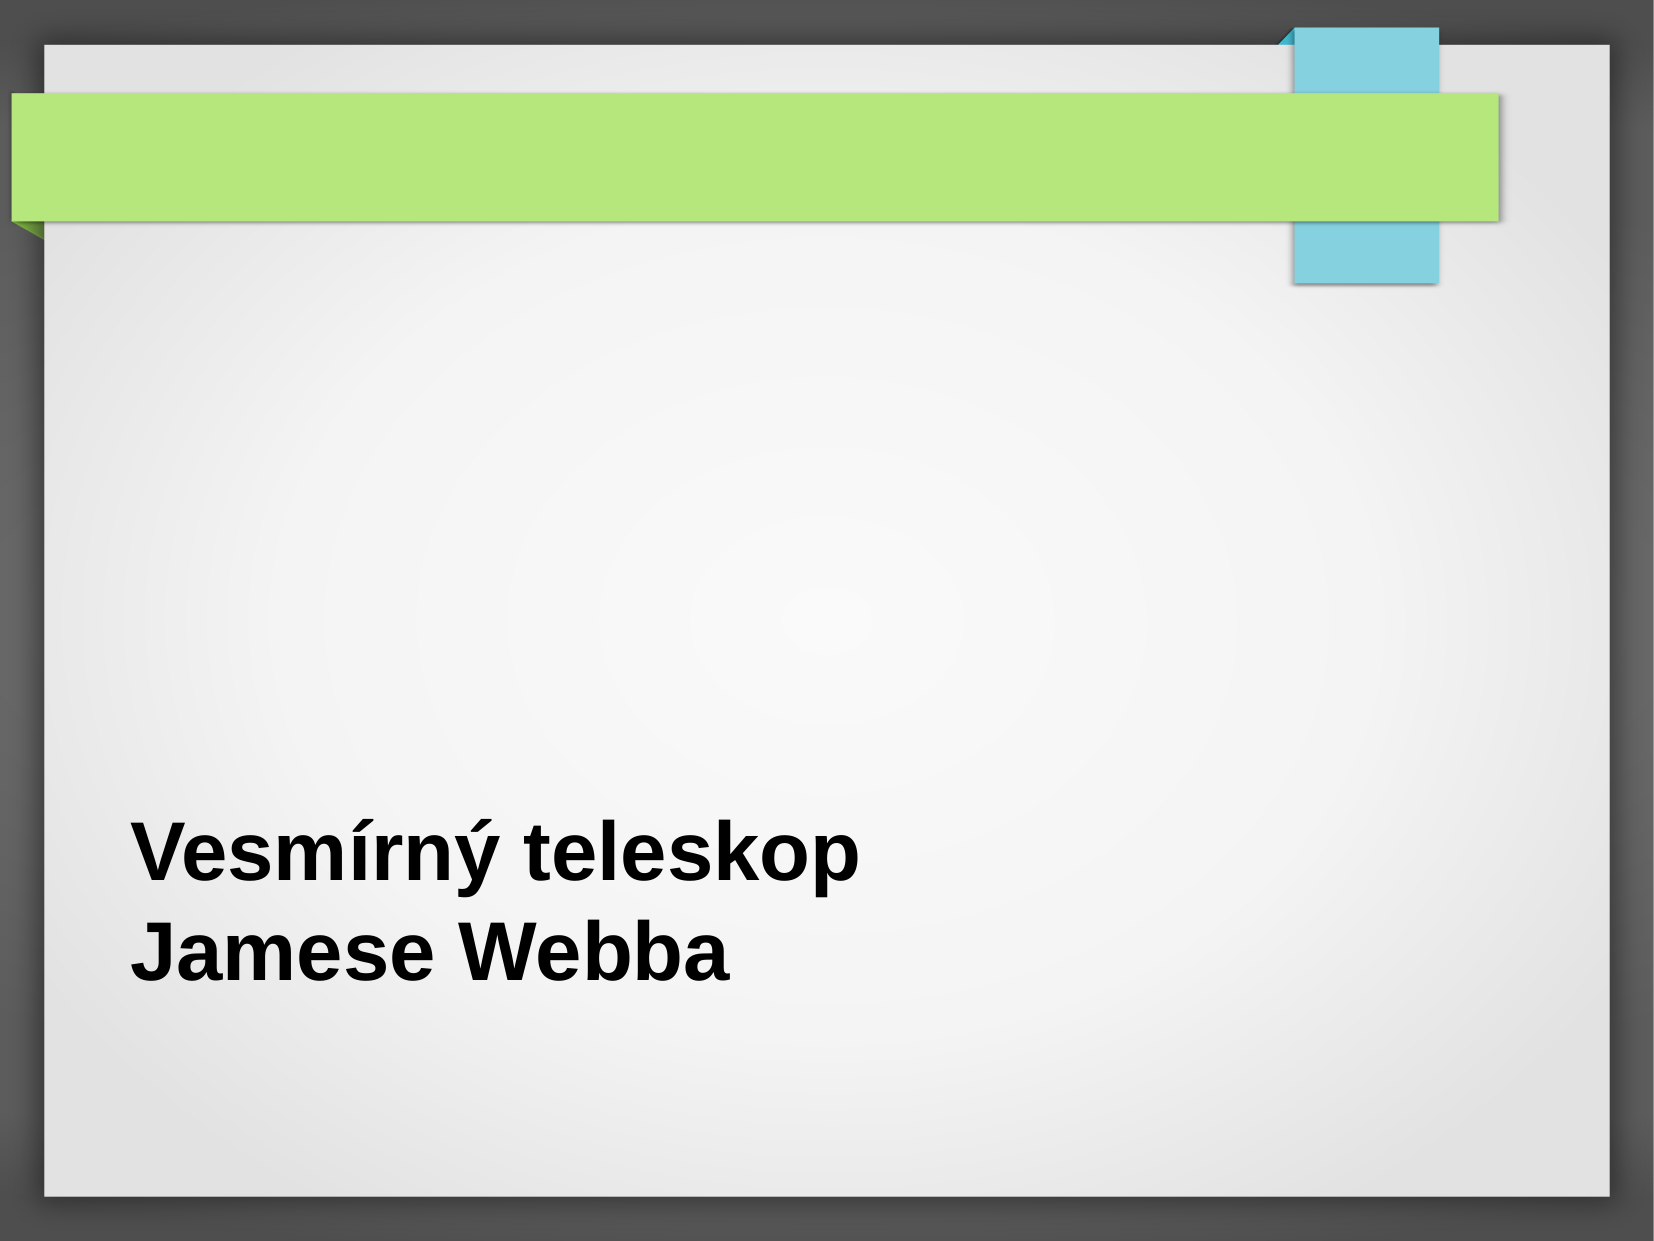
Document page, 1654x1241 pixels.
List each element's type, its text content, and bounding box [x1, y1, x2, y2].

text_box Vesmírný teleskop Jamese Webba [130, 796, 1537, 1044]
picture [0, 0, 1654, 1241]
